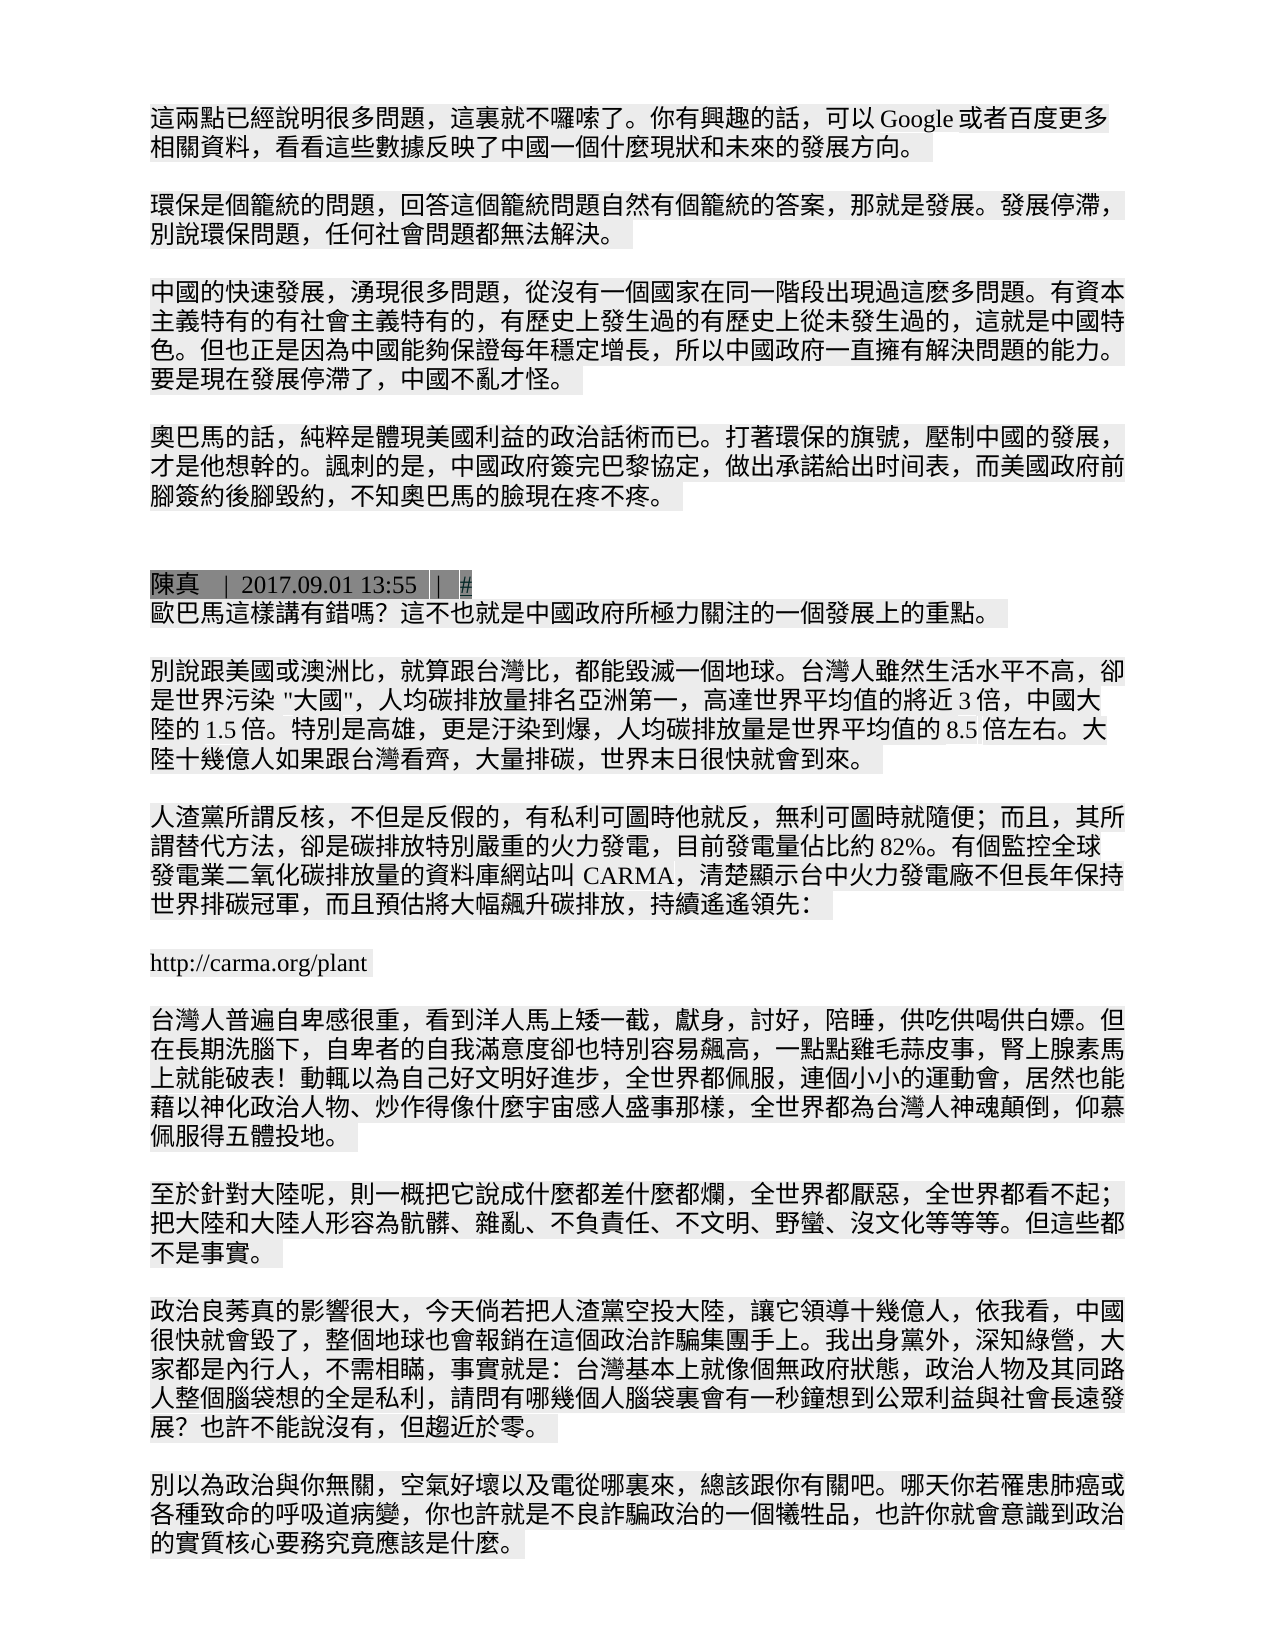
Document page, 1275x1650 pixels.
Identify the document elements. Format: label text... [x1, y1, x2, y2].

text 陳真 | 2017.09.01 13:55 | # [150, 570, 1125, 599]
text 這兩點已經說明很多問題，這裏就不囉嗦了。你有興趣的話，可以Google或者百度更多相關資料，看看這些數據反映了中國一個什麼現狀和未來的發展方向。 環保是個籠統的問題，回答這個籠統問題自然有個籠統的答案，那就是發展。發展停滯，別說環保問題，任何社會問題都無法解決。 中國的快速發展，湧現很多問題，從沒有一個國家在同一階段出現過這麽多問題。有資本主義特有的有社會主義特有的，有歷史上發生過的有歷史上從未發生過的，這就是中國特色。但也正是因為中國能夠保證每年穩定增長，所以中國政府一直擁有解決問題的能力。要是現在發展停滯了，中國不亂才怪。 奧巴馬的話，純粹是體現美國利益的政治話術而已。打著環保的旗號，壓制中國的發展，才是他想幹的。諷刺的是，中國政府簽完巴黎協定，做出承諾給出时间表，而美國政府前腳簽約後腳毀約，不知奧巴馬的臉現在疼不疼。 [150, 75, 1125, 511]
text 歐巴馬這樣講有錯嗎？這不也就是中國政府所極力關注的一個發展上的重點。 別說跟美國或澳洲比，就算跟台灣比，都能毀滅一個地球。台灣人雖然生活水平不高，卻是世界污染 "大國"，人均碳排放量排名亞洲第一，高達世界平均值的將近3倍，中國大陸的1.5倍。特別是高雄，更是汙染到爆，人均碳排放量是世界平均值的8.5倍左右。大陸十幾億人如果跟台灣看齊，大量排碳，世界末日很快就會到來。 人渣黨所謂反核，不但是反假的，有私利可圖時他就反，無利可圖時就隨便；而且，其所謂替代方法，卻是碳排放特別嚴重的火力發電，目前發電量佔比約82%。有個監控全球發電業二氧化碳排放量的資料庫網站叫 CARMA，清楚顯示台中火力發電廠不但長年保持世界排碳冠軍，而且預估將大幅飆升碳排放，持續遙遙領先： http://carma.org/plant 台灣人普遍自卑感很重，看到洋人馬上矮一截，獻身，討好，陪睡，供吃供喝供白嫖。但在長期洗腦下，自卑者的自我滿意度卻也特別容易飆高，一點點雞毛蒜皮事，腎上腺素馬上就能破表！動輒以為自己好文明好進步，全世界都佩服，連個小小的運動會，居然也能藉以神化政治人物、炒作得像什麼宇宙感人盛事那樣，全世界都為台灣人神魂顛倒，仰慕佩服得五體投地。 至於針對大陸呢，則一概把它說成什麼都差什麼都爛，全世界都厭惡，全世界都看不起；把大陸和大陸人形容為骯髒、雜亂、不負責任、不文明、野蠻、沒文化等等等。但這些都不是事實。 政治良莠真的影響很大，今天倘若把人渣黨空投大陸，讓它領導十幾億人，依我看，中國很快就會毀了，整個地球也會報銷在這個政治詐騙集團手上。我出身黨外，深知綠營，大家都是內行人，不需相瞞，事實就是：台灣基本上就像個無政府狀態，政治人物及其同路人整個腦袋想的全是私利，請問有哪幾個人腦袋裏會有一秒鐘想到公眾利益與社會長遠發展？也許不能說沒有，但趨近於零。 別以為政治與你無關，空氣好壞以及電從哪裏來，總該跟你有關吧。哪天你若罹患肺癌或各種致命的呼吸道病變，你也許就是不良詐騙政治的一個犧牲品，也許你就會意識到政治的實質核心要務究竟應該是什麼。 [150, 599, 1125, 1559]
